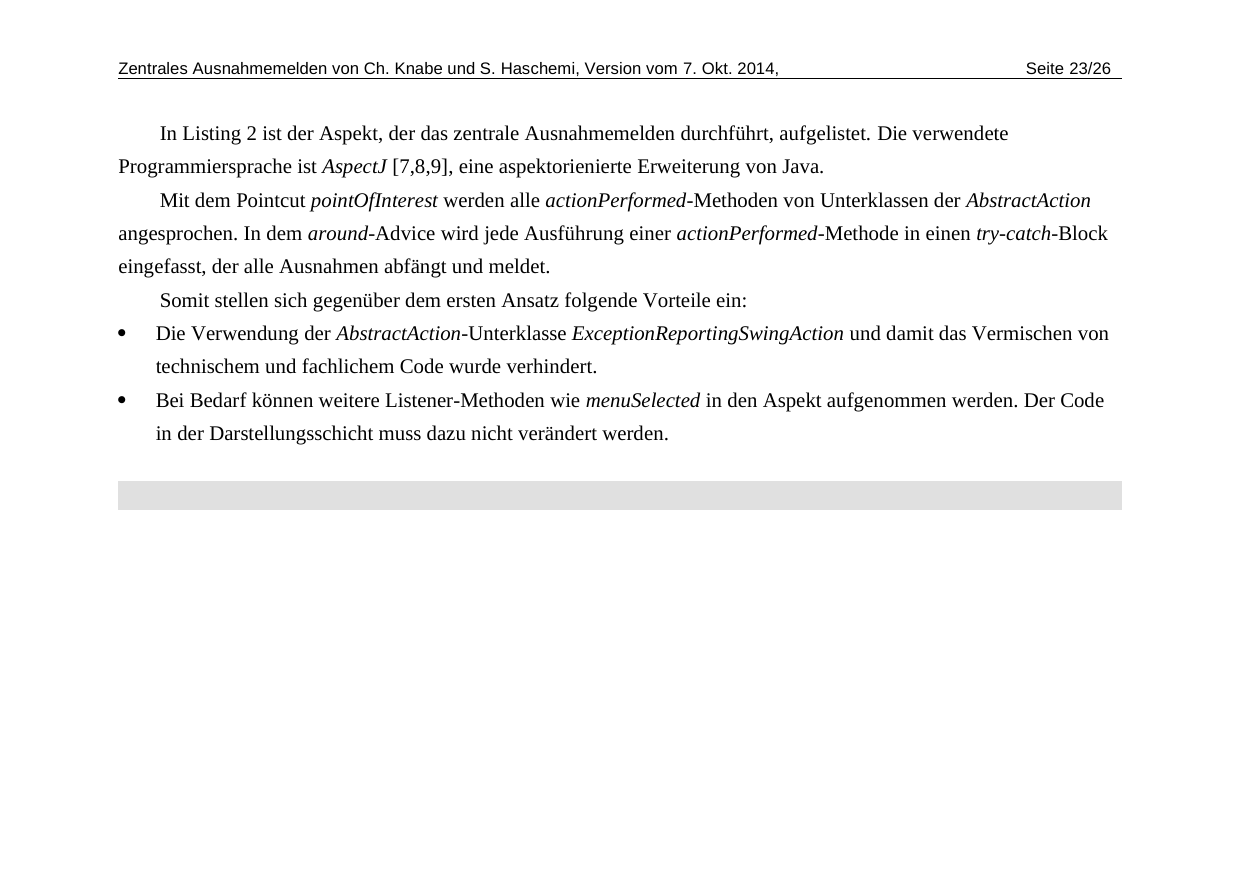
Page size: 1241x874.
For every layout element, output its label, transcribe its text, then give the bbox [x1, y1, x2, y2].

list Bei Bedarf können weitere Listener-Methoden wie menuSelected in den Aspekt aufgenommen werden. Der Code in der Darstellungsschicht muss dazu nicht verändert werden. [118, 381, 1122, 447]
text Mit dem Pointcut pointOfInterest werden alle actionPerformed-Methoden von Unterklassen der AbstractAction angesprochen. In dem around-Advice wird jede Ausführung einer actionPerformed-Methode in einen try-catch-Block eingefasst, der alle Ausnahmen abfängt und meldet. [118, 181, 1122, 281]
text Somit stellen sich gegenüber dem ersten Ansatz folgende Vorteile ein: [118, 281, 1122, 314]
text In Listing 2 ist der Aspekt, der das zentrale Ausnahmemelden durchführt, aufgelistet. Die verwendete Programmiersprache ist AspectJ [7,8,9], eine aspektorienierte Erweiterung von Java. [118, 114, 1122, 181]
list Die Verwendung der AbstractAction-Unterklasse ExceptionReportingSwingAction und damit das Vermischen von technischem und fachlichem Code wurde verhindert. [118, 314, 1122, 381]
